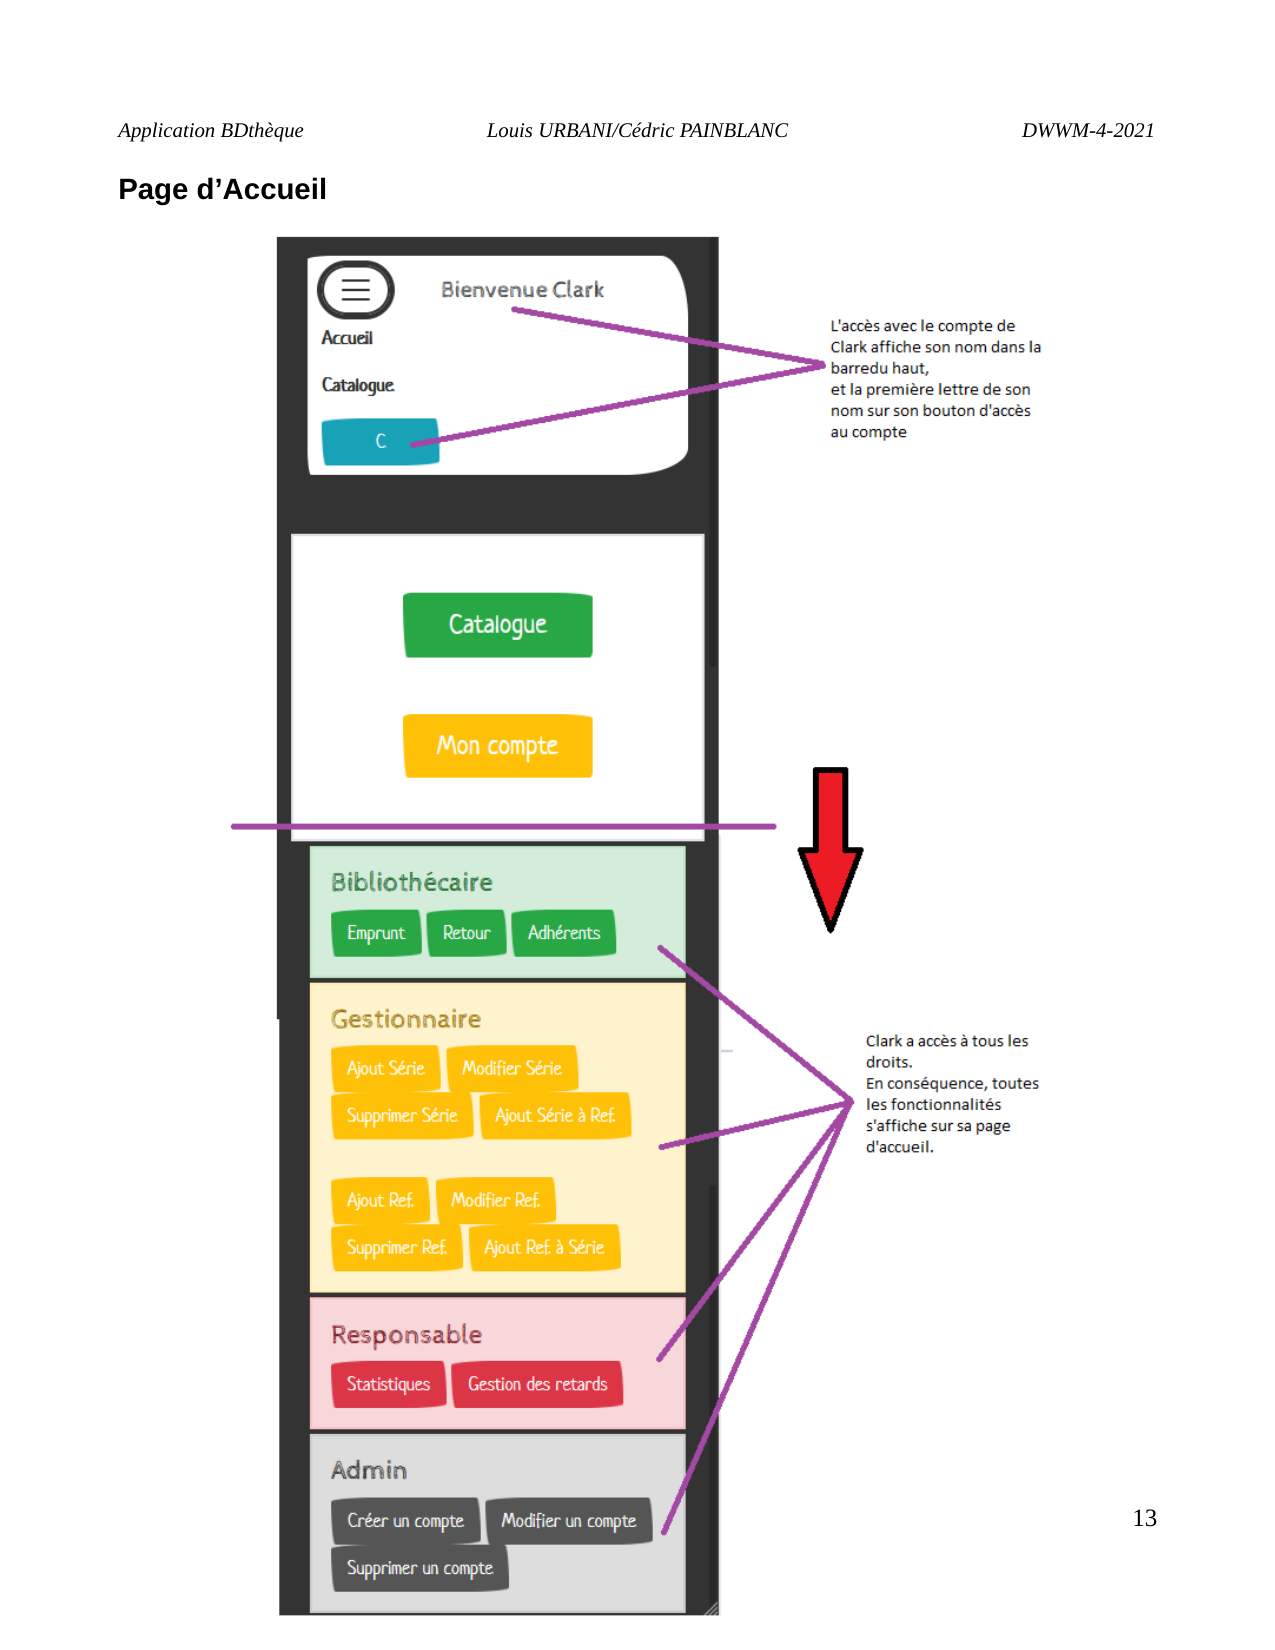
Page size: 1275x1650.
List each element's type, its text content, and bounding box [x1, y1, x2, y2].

picture [224, 217, 1051, 1639]
subtitle Page d’Accueil [118, 172, 1157, 205]
